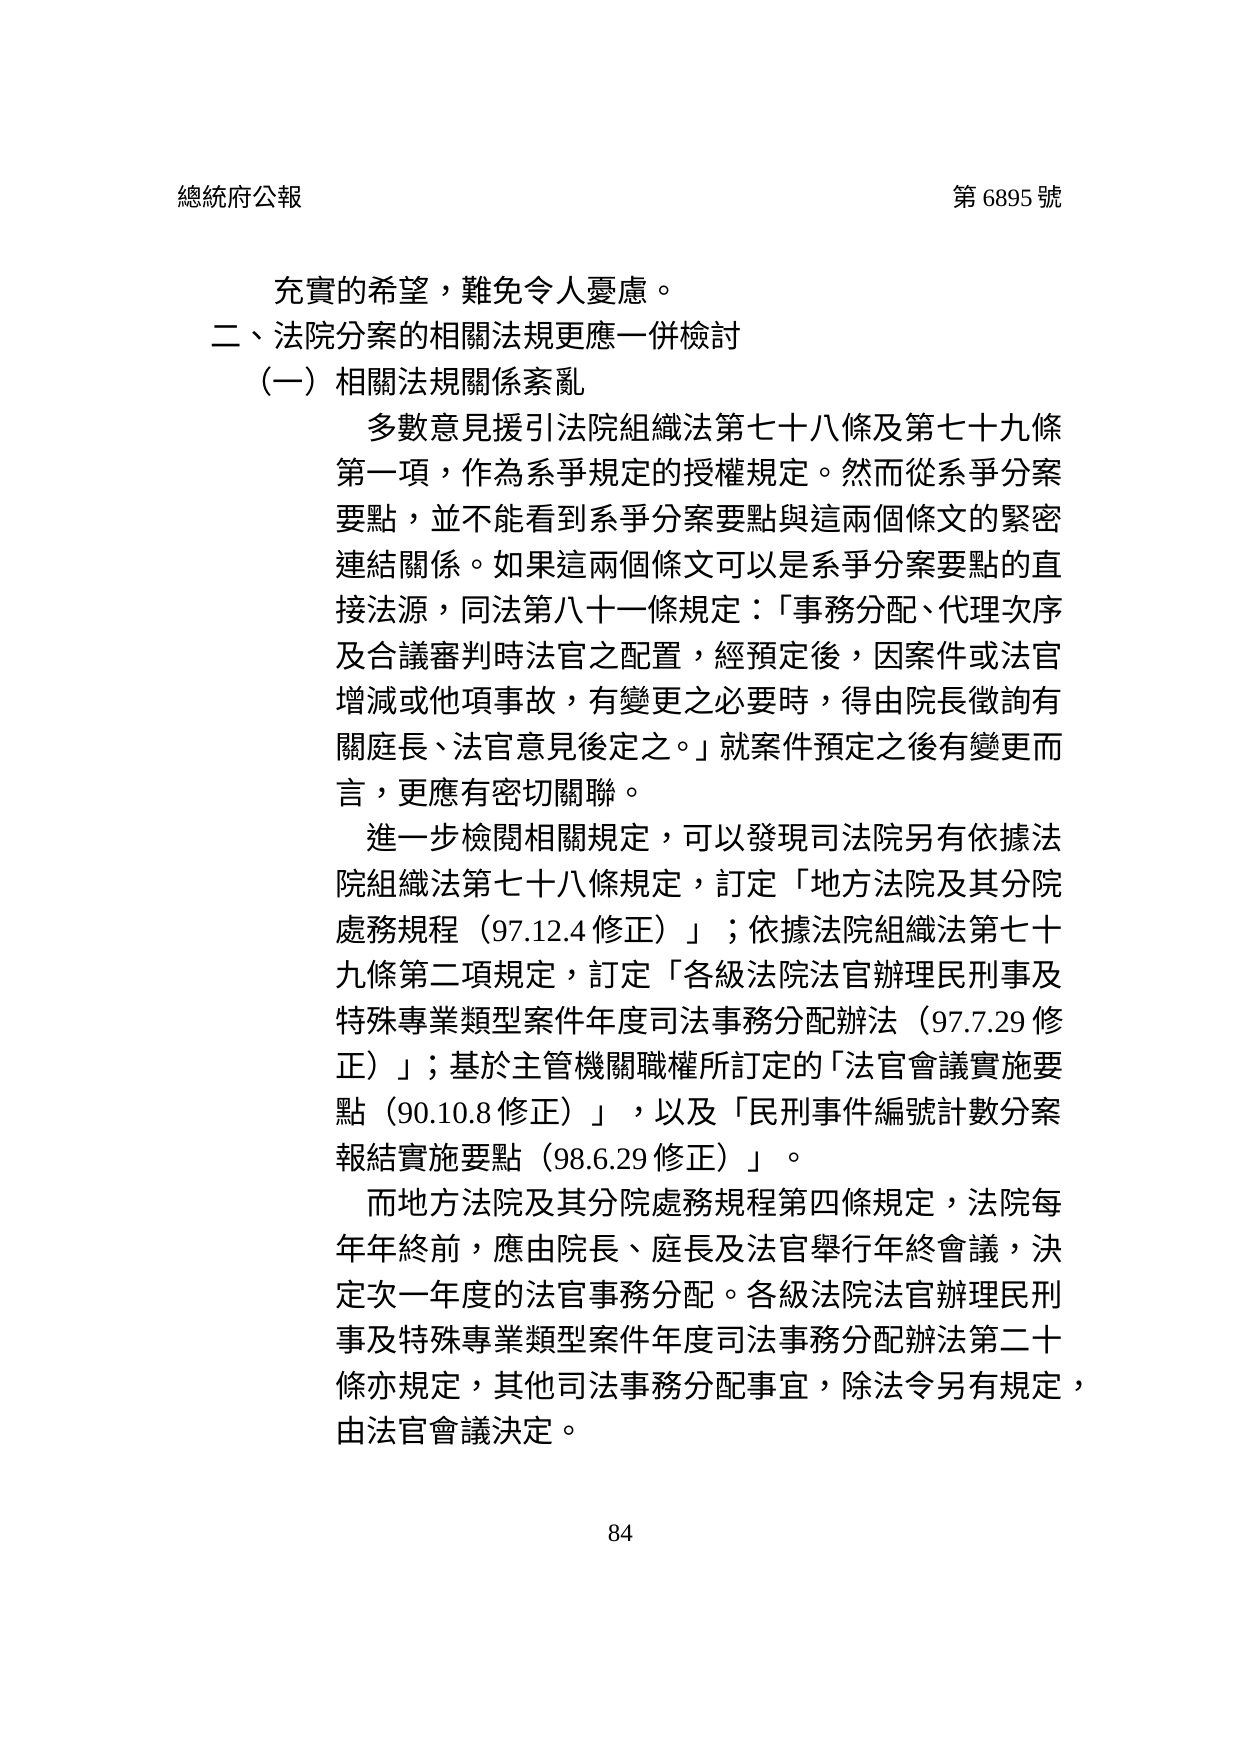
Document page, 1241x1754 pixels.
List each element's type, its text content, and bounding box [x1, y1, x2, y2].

text 進一步檢閱相關規定，可以發現司法院另有依據法院組織法第七十八條規定，訂定「地方法院及其分院處務規程（97.12.4修正）」；依據法院組織法第七十九條第二項規定，訂定「各級法院法官辦理民刑事及特殊專業類型案件年度司法事務分配辦法（97.7.29修正）」；基於主管機關職權所訂定的「法官會議實施要點（90.10.8修正）」，以及「民刑事件編號計數分案報結實施要點（98.6.29修正）」。 [335, 813, 1063, 1178]
text 二、法院分案的相關法規更應一併檢討 [210, 311, 1063, 357]
text 充實的希望，難免令人憂慮。 [273, 266, 1063, 311]
text 多數意見援引法院組織法第七十八條及第七十九條第一項，作為系爭規定的授權規定。然而從系爭分案要點，並不能看到系爭分案要點與這兩個條文的緊密連結關係。如果這兩個條文可以是系爭分案要點的直接法源，同法第八十一條規定：「事務分配、代理次序及合議審判時法官之配置，經預定後，因案件或法官增減或他項事故，有變更之必要時，得由院長徵詢有關庭長、法官意見後定之。」就案件預定之後有變更而言，更應有密切關聯。 [335, 403, 1063, 813]
text （一）相關法規關係紊亂 [241, 357, 1063, 403]
text 而地方法院及其分院處務規程第四條規定，法院每年年終前，應由院長、庭長及法官舉行年終會議，決定次一年度的法官事務分配。各級法院法官辦理民刑事及特殊專業類型案件年度司法事務分配辦法第二十條亦規定，其他司法事務分配事宜，除法令另有規定，由法官會議決定。 [335, 1178, 1063, 1452]
